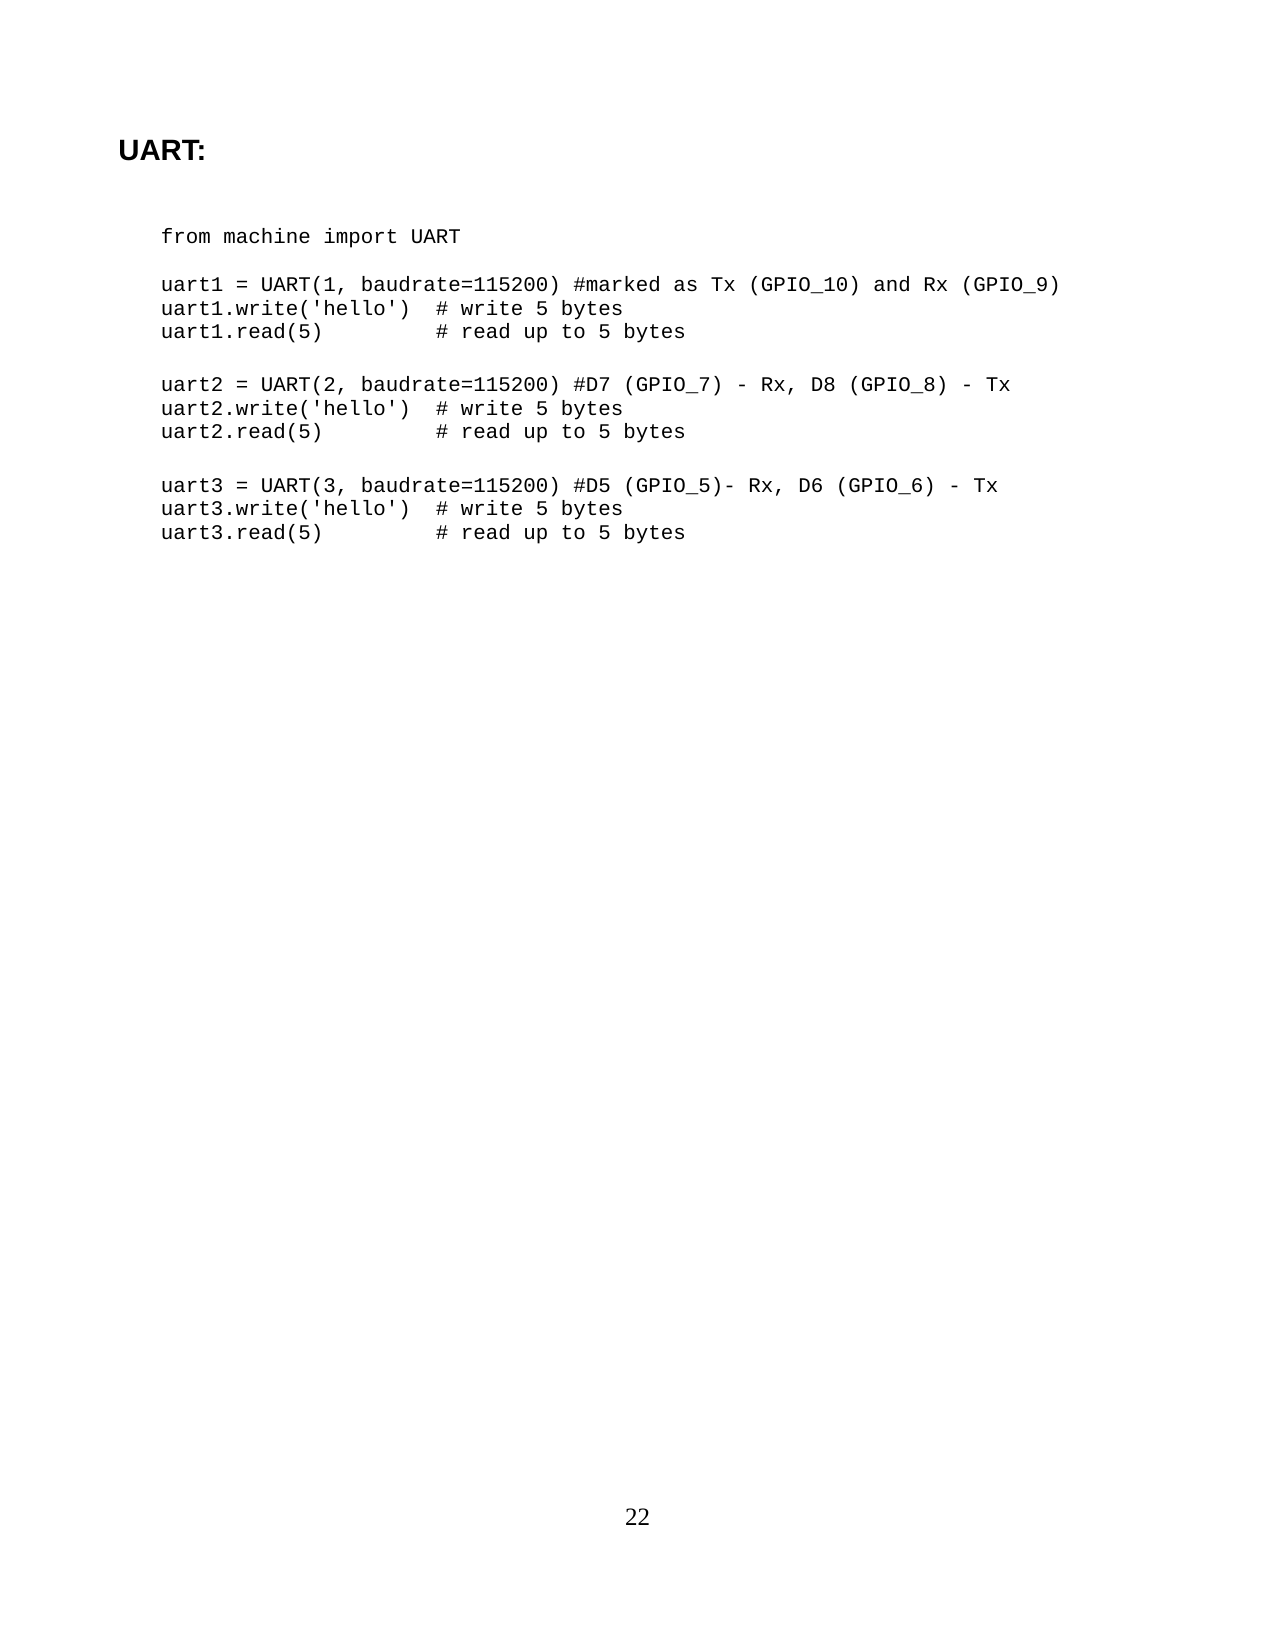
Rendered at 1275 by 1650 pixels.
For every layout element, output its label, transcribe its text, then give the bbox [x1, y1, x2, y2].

text uart2.read(5) # read up to 5 bytes [118, 422, 1157, 445]
text uart1 = UART(1, baudrate=115200) #marked as Tx (GPIO_10) and Rx (GPIO_9) [118, 274, 1157, 297]
text uart2 = UART(2, baudrate=115200) #D7 (GPIO_7) - Rx, D8 (GPIO_8) - Tx [118, 374, 1157, 398]
text uart2.write('hello') # write 5 bytes [118, 398, 1157, 422]
text uart3.read(5) # read up to 5 bytes [118, 522, 1157, 546]
text from machine import UART [118, 227, 1157, 250]
text uart1.read(5) # read up to 5 bytes [118, 321, 1157, 345]
subtitle UART: [118, 133, 1157, 166]
text uart3 = UART(3, baudrate=115200) #D5 (GPIO_5)- Rx, D6 (GPIO_6) - Tx [118, 475, 1157, 498]
text uart3.write('hello') # write 5 bytes [118, 498, 1157, 522]
text uart1.write('hello') # write 5 bytes [118, 297, 1157, 321]
